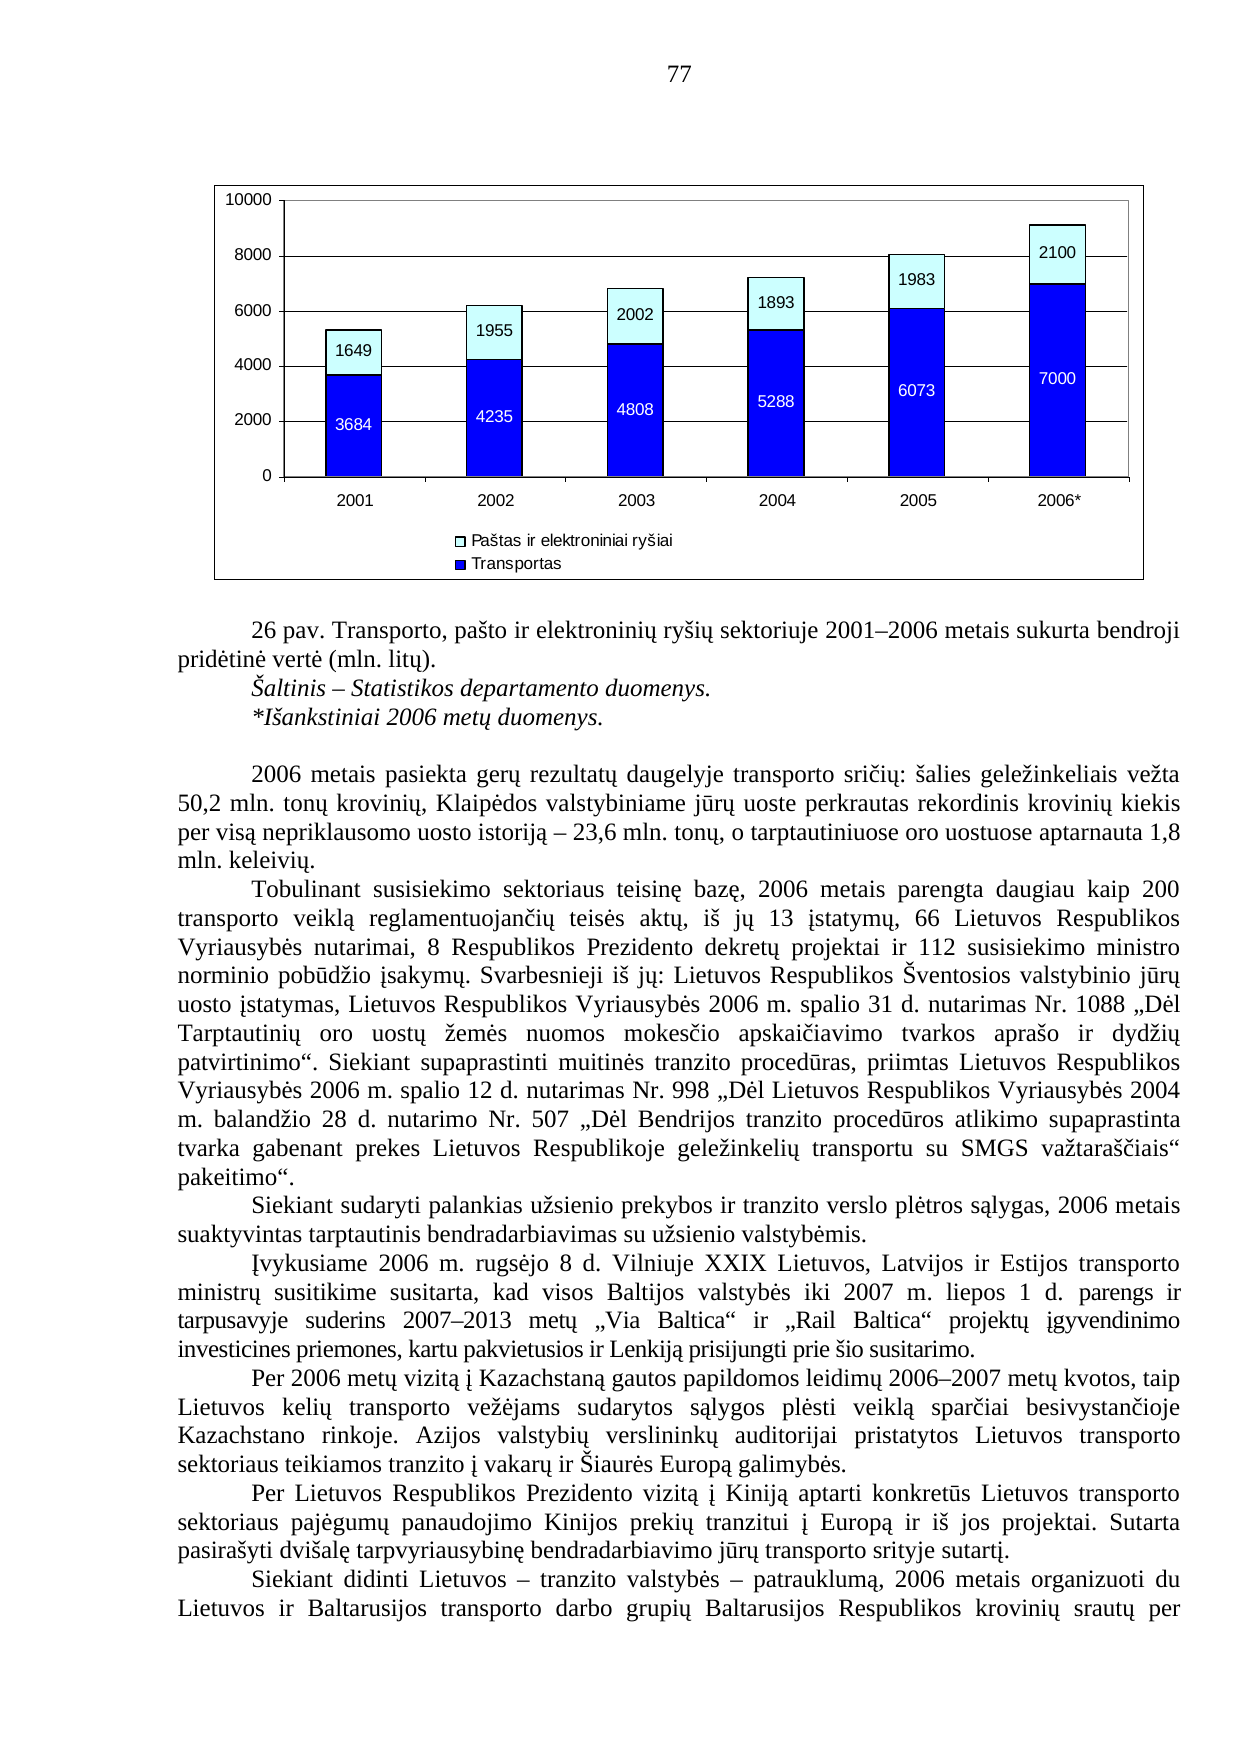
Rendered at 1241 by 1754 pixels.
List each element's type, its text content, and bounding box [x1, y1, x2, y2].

text 2006 metais pasiekta gerų rezultatų daugelyje transporto sričių: šalies geležinkeliais vežta 50,2 mln. tonų krovinių, Klaipėdos valstybiniame jūrų uoste perkrautas rekordinis krovinių kiekis per visą nepriklausomo uosto istoriją – 23,6 mln. tonų, o tarptautiniuose oro uostuose aptarnauta 1,8 mln. keleivių. [177, 759, 1181, 874]
text Per Lietuvos Respublikos Prezidento vizitą į Kiniją aptarti konkretūs Lietuvos transporto sektoriaus pajėgumų panaudojimo Kinijos prekių tranzitui į Europą ir iš jos projektai. Sutarta pasirašyti dvišalę tarpvyriausybinę bendradarbiavimo jūrų transporto srityje sutartį. [177, 1478, 1181, 1564]
text *Išankstiniai 2006 metų duomenys. [177, 702, 1181, 730]
text Tobulinant susisiekimo sektoriaus teisinę bazę, 2006 metais parengta daugiau kaip 200 transporto veiklą reglamentuojančių teisės aktų, iš jų 13 įstatymų, 66 Lietuvos Respublikos Vyriausybės nutarimai, 8 Respublikos Prezidento dekretų projektai ir 112 susisiekimo ministro norminio pobūdžio įsakymų. Svarbesnieji iš jų: Lietuvos Respublikos Šventosios valstybinio jūrų uosto įstatymas, Lietuvos Respublikos Vyriausybės 2006 m. spalio 31 d. nutarimas Nr. 1088 „Dėl Tarptautinių oro uostų žemės nuomos mokesčio apskaičiavimo tvarkos aprašo ir dydžių patvirtinimo“. Siekiant supaprastinti muitinės tranzito procedūras, priimtas Lietuvos Respublikos Vyriausybės 2006 m. spalio 12 d. nutarimas Nr. 998 „Dėl Lietuvos Respublikos Vyriausybės 2004 m. balandžio 28 d. nutarimo Nr. 507 „Dėl Bendrijos tranzito procedūros atlikimo supaprastinta tvarka gabenant prekes Lietuvos Respublikoje geležinkelių transportu su SMGS važtaraščiais“ pakeitimo“. [177, 874, 1181, 1190]
text 26 pav. Transporto, pašto ir elektroninių ryšių sektoriuje 2001–2006 metais sukurta bendroji pridėtinė vertė (mln. litų). [177, 615, 1181, 673]
text Siekiant didinti Lietuvos – tranzito valstybės – patrauklumą, 2006 metais organizuoti du Lietuvos ir Baltarusijos transporto darbo grupių Baltarusijos Respublikos krovinių srautų per [177, 1564, 1181, 1622]
text Šaltinis – Statistikos departamento duomenys. [177, 673, 1181, 702]
text Siekiant sudaryti palankias užsienio prekybos ir tranzito verslo plėtros sąlygas, 2006 metais suaktyvintas tarptautinis bendradarbiavimas su užsienio valstybėmis. [177, 1190, 1181, 1248]
text Įvykusiame 2006 m. rugsėjo 8 d. Vilniuje XXIX Lietuvos, Latvijos ir Estijos transporto ministrų susitikime susitarta, kad visos Baltijos valstybės iki 2007 m. liepos 1 d. parengs ir tarpusavyje suderins 2007–2013 metų „Via Baltica“ ir „Rail Baltica“ projektų įgyvendinimo investicines priemones, kartu pakvietusios ir Lenkiją prisijungti prie šio susitarimo. [177, 1248, 1181, 1363]
text Per 2006 metų vizitą į Kazachstaną gautos papildomos leidimų 2006–2007 metų kvotos, taip Lietuvos kelių transporto vežėjams sudarytos sąlygos plėsti veiklą sparčiai besivystančioje Kazachstano rinkoje. Azijos valstybių verslininkų auditorijai pristatytos Lietuvos transporto sektoriaus teikiamos tranzito į vakarų ir Šiaurės Europą galimybės. [177, 1363, 1181, 1478]
